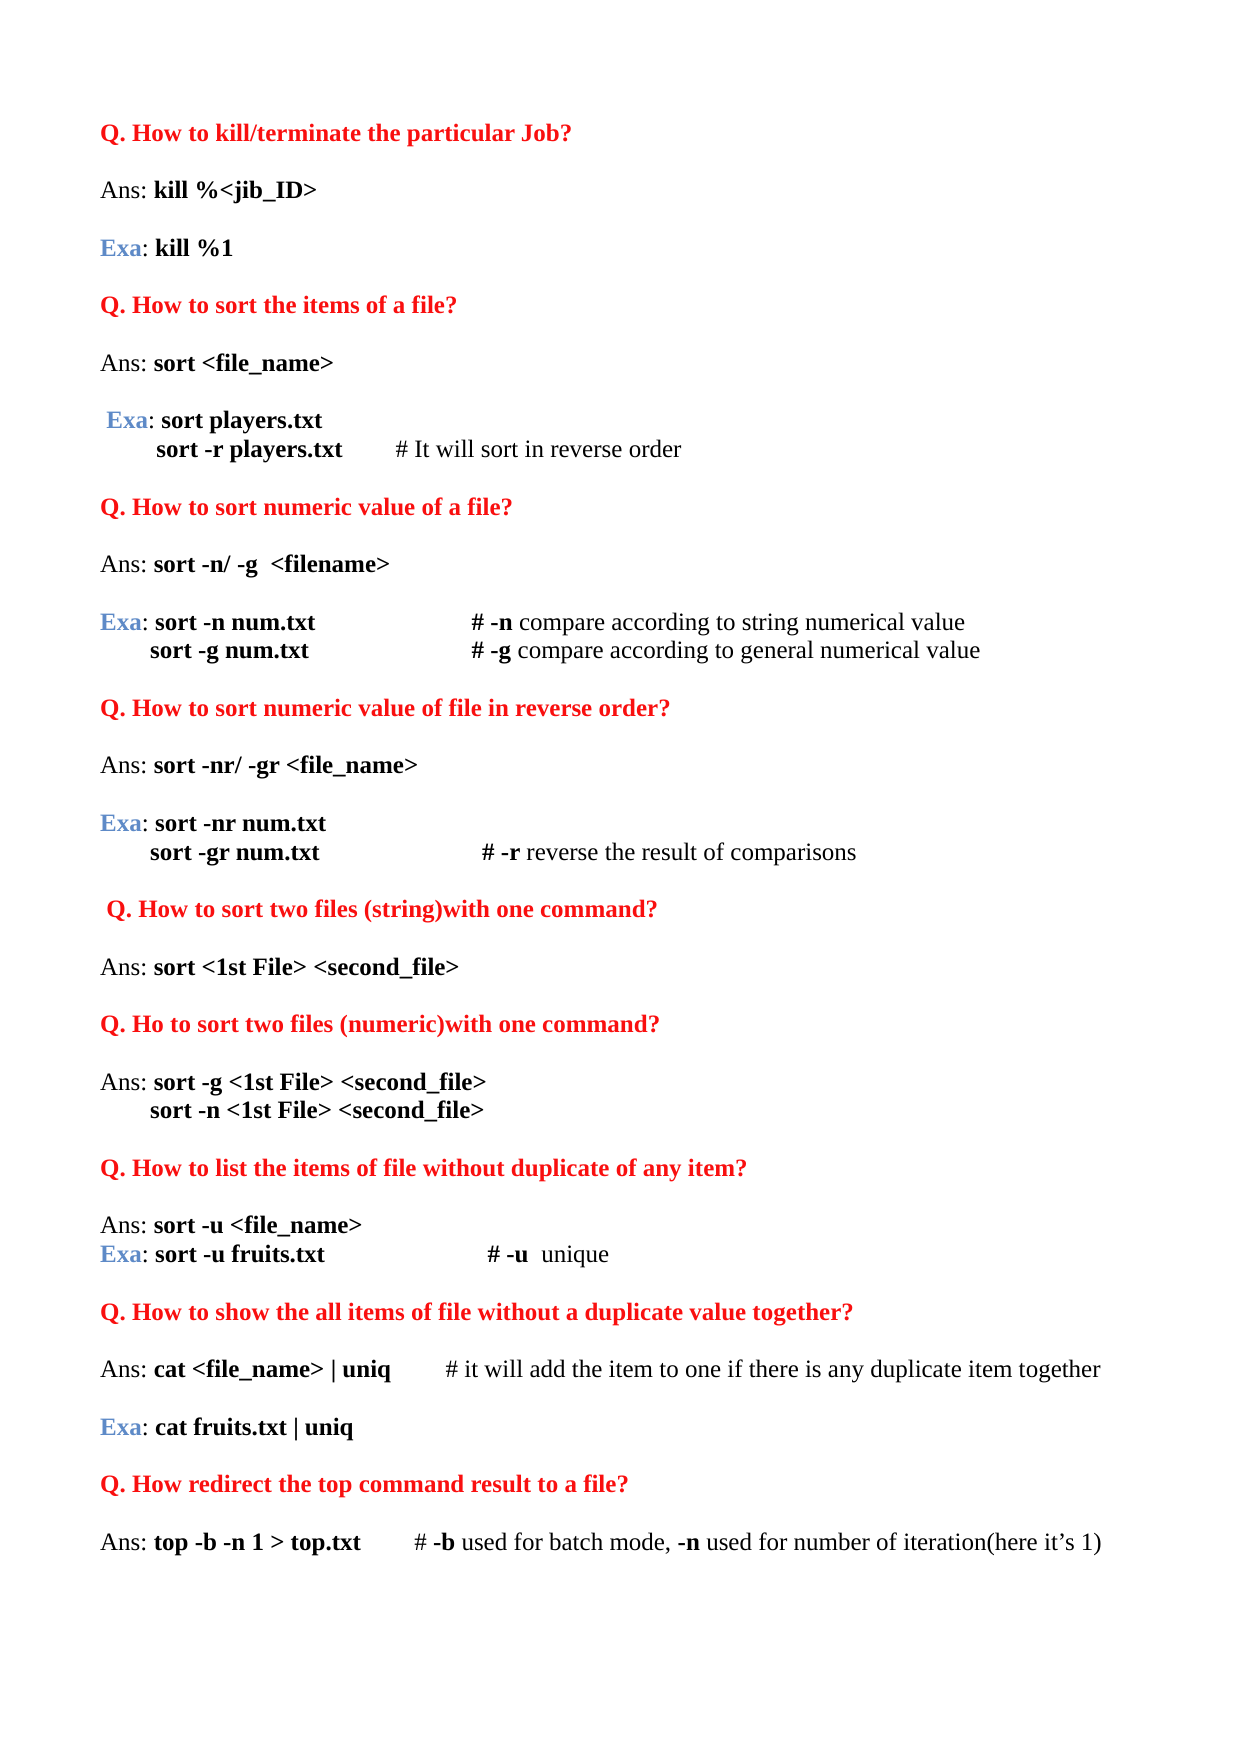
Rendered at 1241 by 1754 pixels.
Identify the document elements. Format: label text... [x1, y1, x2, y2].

text Q. How to sort two files (string)with one command? [100, 894, 1145, 923]
text Exa: sort -nr num.txt [100, 808, 1145, 837]
text Q. How to sort numeric value of a file? [100, 492, 1145, 521]
text sort -r players.txt # It will sort in reverse order [100, 434, 1145, 463]
text Q. How to sort numeric value of file in reverse order? [100, 693, 1145, 722]
text Q. How to kill/terminate the particular Job? [100, 118, 1145, 147]
text Q. How to show the all items of file without a duplicate value together? [100, 1297, 1145, 1326]
text Ans: sort <1st File> <second_file> [100, 952, 1145, 981]
text Ans: sort -g <1st File> <second_file> [100, 1067, 1145, 1096]
text Exa: sort players.txt [100, 406, 1145, 434]
text Q. How to list the items of file without duplicate of any item? [100, 1153, 1145, 1182]
text Ans: top -b -n 1 > top.txt # -b used for batch mode, -n used for number of iteration(here it’s 1) [100, 1527, 1145, 1556]
text Exa: sort -n num.txt # -n compare according to string numerical value [100, 607, 1145, 636]
text Ans: kill %<jib_ID> [100, 176, 1145, 204]
text Ans: sort -u <file_name> [100, 1211, 1145, 1239]
text Exa: kill %1 [100, 233, 1145, 262]
text Exa: sort -u fruits.txt # -u unique [100, 1239, 1145, 1268]
text Exa: cat fruits.txt | uniq [100, 1412, 1145, 1441]
text sort -gr num.txt # -r reverse the result of comparisons [100, 837, 1145, 866]
text Ans: sort -nr/ -gr <file_name> [100, 751, 1145, 779]
text sort -n <1st File> <second_file> [100, 1096, 1145, 1124]
text Q. How to sort the items of a file? [100, 291, 1145, 319]
text Q. Ho to sort two files (numeric)with one command? [100, 1009, 1145, 1038]
text Ans: cat <file_name> | uniq # it will add the item to one if there is any duplicate item together [100, 1354, 1145, 1383]
text Q. How redirect the top command result to a file? [100, 1469, 1145, 1498]
text Ans: sort <file_name> [100, 348, 1145, 377]
text Ans: sort -n/ -g <filename> [100, 549, 1145, 578]
text sort -g num.txt # -g compare according to general numerical value [100, 636, 1145, 664]
